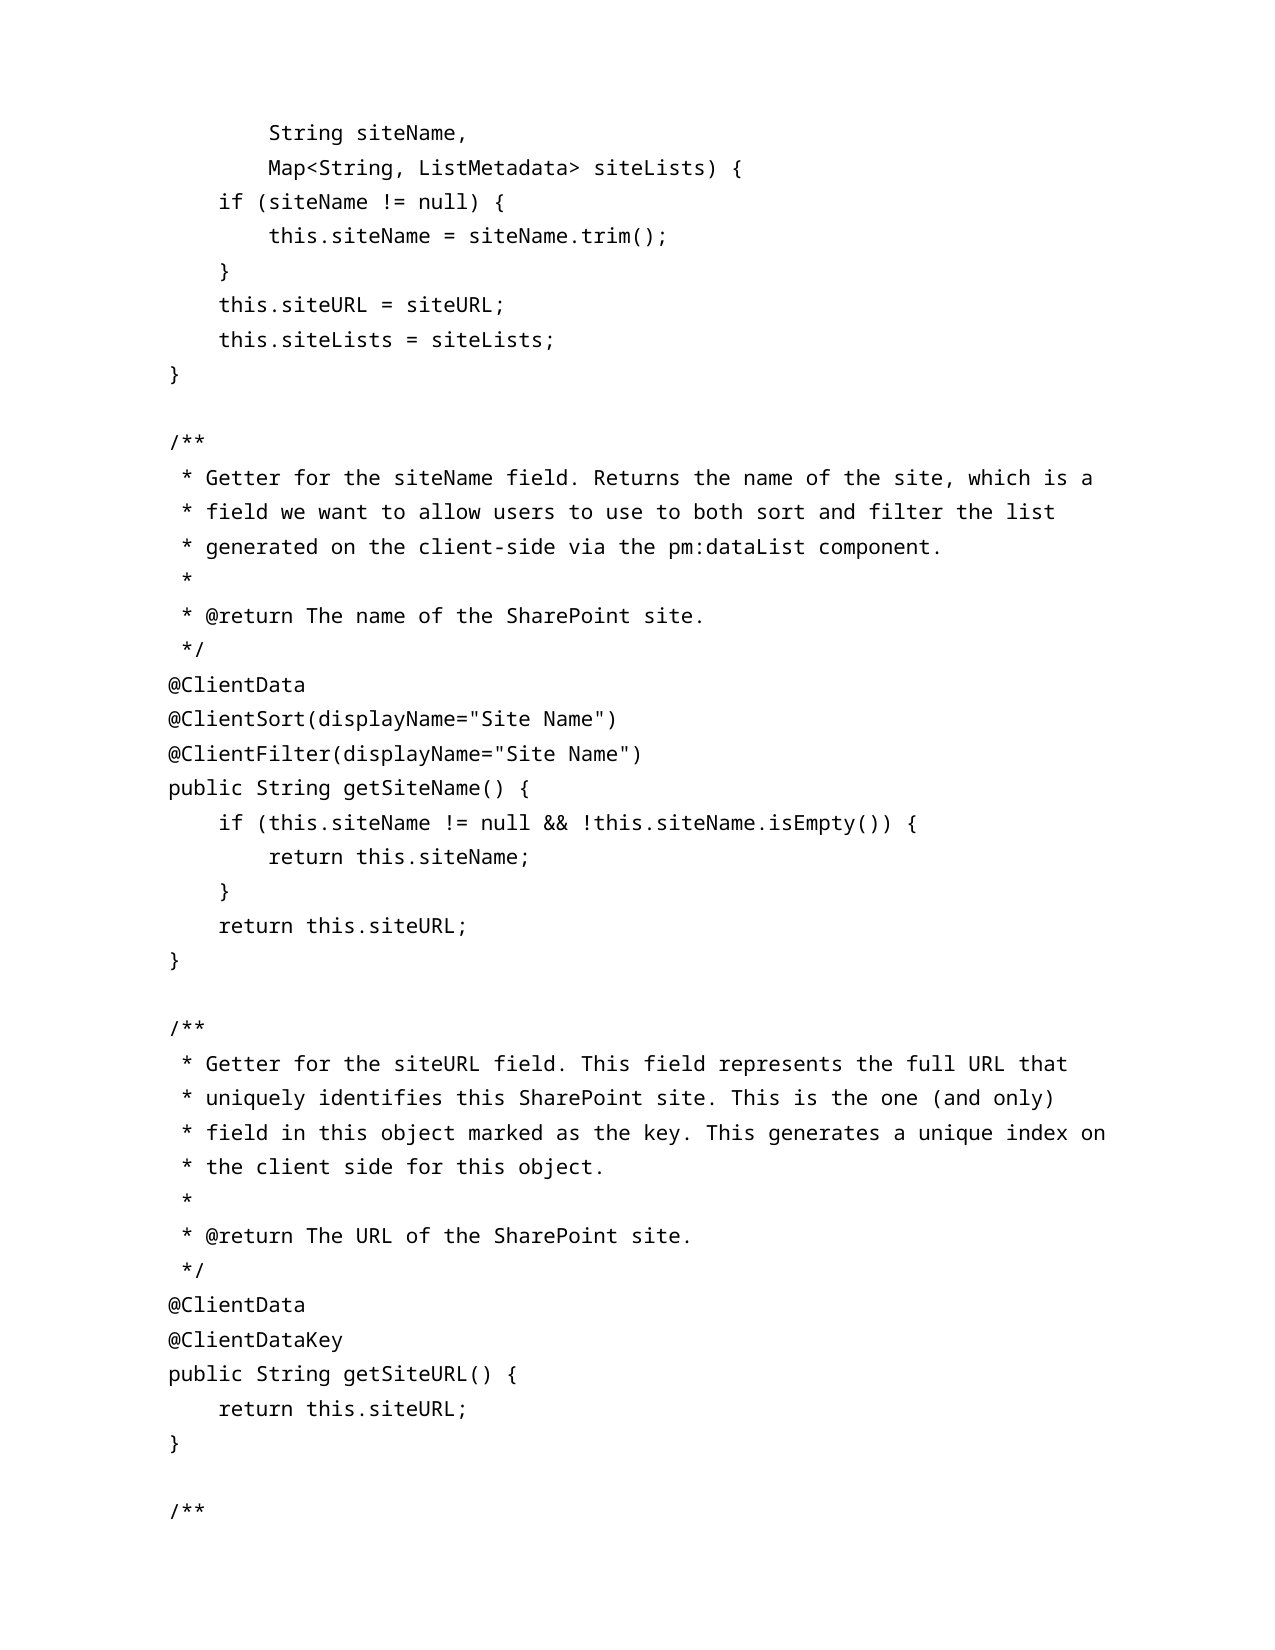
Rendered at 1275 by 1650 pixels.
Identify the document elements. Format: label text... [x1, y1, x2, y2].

text * Getter for the siteName field. Returns the name of the site, which is a [118, 463, 1157, 491]
text * [118, 1187, 1157, 1215]
text public String getSiteName() { [118, 773, 1157, 802]
text /** [118, 428, 1157, 457]
text return this.siteName; [118, 842, 1157, 871]
text this.siteName = siteName.trim(); [118, 222, 1157, 250]
text this.siteLists = siteLists; [118, 325, 1157, 353]
text */ [118, 1256, 1157, 1284]
text * @return The name of the SharePoint site. [118, 601, 1157, 629]
text String siteName, [118, 118, 1157, 147]
text * Getter for the siteURL field. This field represents the full URL that [118, 1049, 1157, 1077]
text * field we want to allow users to use to both sort and filter the list [118, 497, 1157, 526]
text } [118, 946, 1157, 974]
text Map<String, ListMetadata> siteLists) { [118, 153, 1157, 181]
text return this.siteURL; [118, 911, 1157, 939]
text * [118, 566, 1157, 595]
text /** [118, 1014, 1157, 1043]
text if (siteName != null) { [118, 187, 1157, 216]
text return this.siteURL; [118, 1394, 1157, 1422]
text @ClientData [118, 670, 1157, 698]
text * field in this object marked as the key. This generates a unique index on [118, 1118, 1157, 1146]
text @ClientSort(displayName="Site Name") [118, 704, 1157, 733]
text public String getSiteURL() { [118, 1359, 1157, 1388]
text /** [118, 1497, 1157, 1526]
text } [118, 877, 1157, 905]
text * @return The URL of the SharePoint site. [118, 1221, 1157, 1250]
text @ClientData [118, 1290, 1157, 1319]
text * the client side for this object. [118, 1152, 1157, 1181]
text } [118, 256, 1157, 284]
text * uniquely identifies this SharePoint site. This is the one (and only) [118, 1083, 1157, 1112]
text * generated on the client-side via the pm:dataList component. [118, 532, 1157, 560]
text } [118, 1428, 1157, 1457]
text } [118, 359, 1157, 388]
text this.siteURL = siteURL; [118, 291, 1157, 319]
text @ClientDataKey [118, 1325, 1157, 1353]
text @ClientFilter(displayName="Site Name") [118, 739, 1157, 767]
text */ [118, 635, 1157, 664]
text if (this.siteName != null && !this.siteName.isEmpty()) { [118, 808, 1157, 836]
